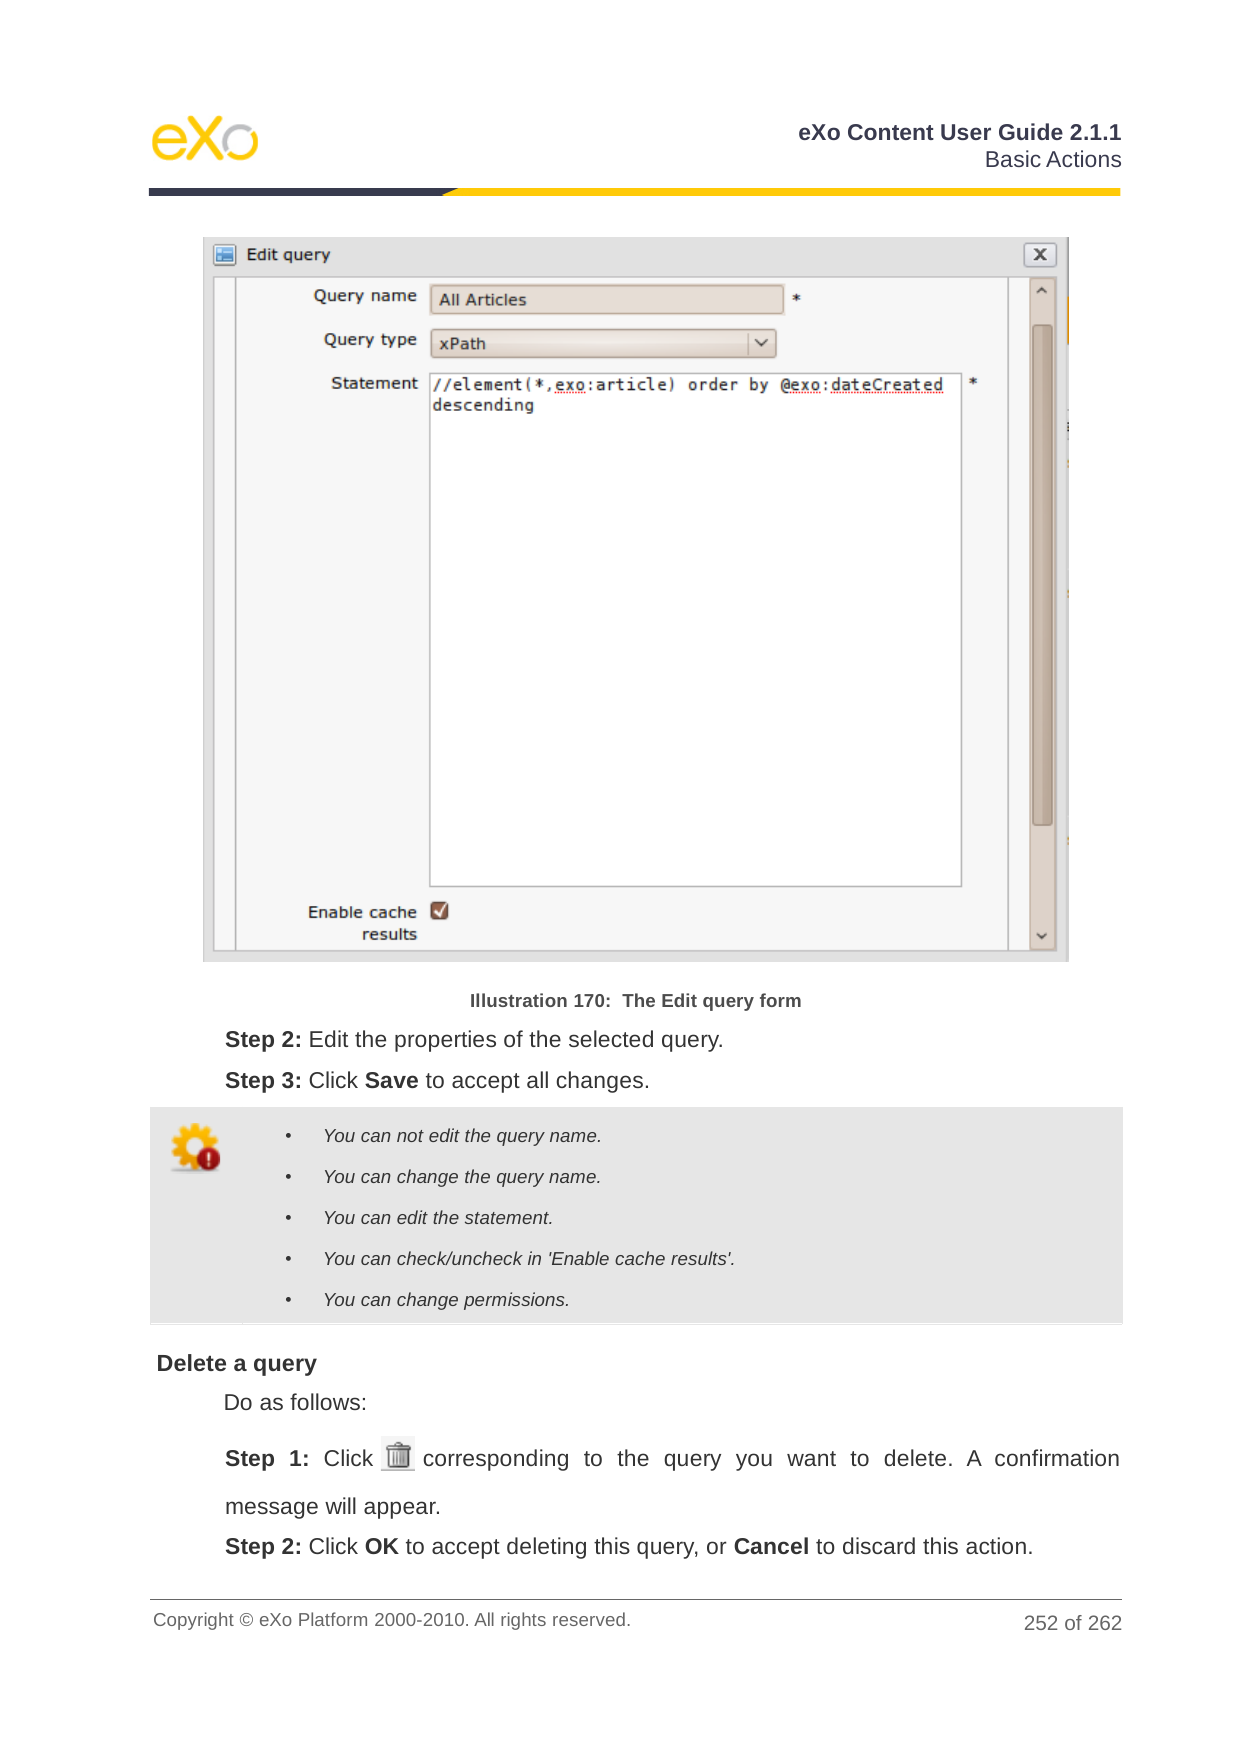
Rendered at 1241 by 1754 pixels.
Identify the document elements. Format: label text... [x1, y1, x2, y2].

table_header [151, 1108, 242, 1323]
list Step 2: Click OK to accept deleting this query, or Cancel to discard this action. [187, 1533, 1122, 1560]
picture [380, 1436, 415, 1471]
picture [148, 188, 1121, 196]
list Illustration 172: The Edit query form [203, 962, 1069, 1012]
subtitle Delete a query [45, 1348, 1122, 1376]
list Step 3: Click Save to accept all changes. [187, 1066, 1122, 1093]
list Step 2: Edit the properties of the selected query. [187, 988, 1122, 1052]
picture [203, 237, 1069, 962]
picture [170, 1123, 220, 1174]
text Do as follows: [76, 1388, 1122, 1416]
list Step 1: Clickcorresponding to the query you want to delete. A confirmation message will appear. [187, 1429, 1122, 1519]
table_header You can not edit the query name. You can change the query name. You can edit the statement. You can check/uncheck in 'Enable cache results'. You can change permissions. [243, 1108, 1122, 1323]
picture [152, 115, 259, 161]
